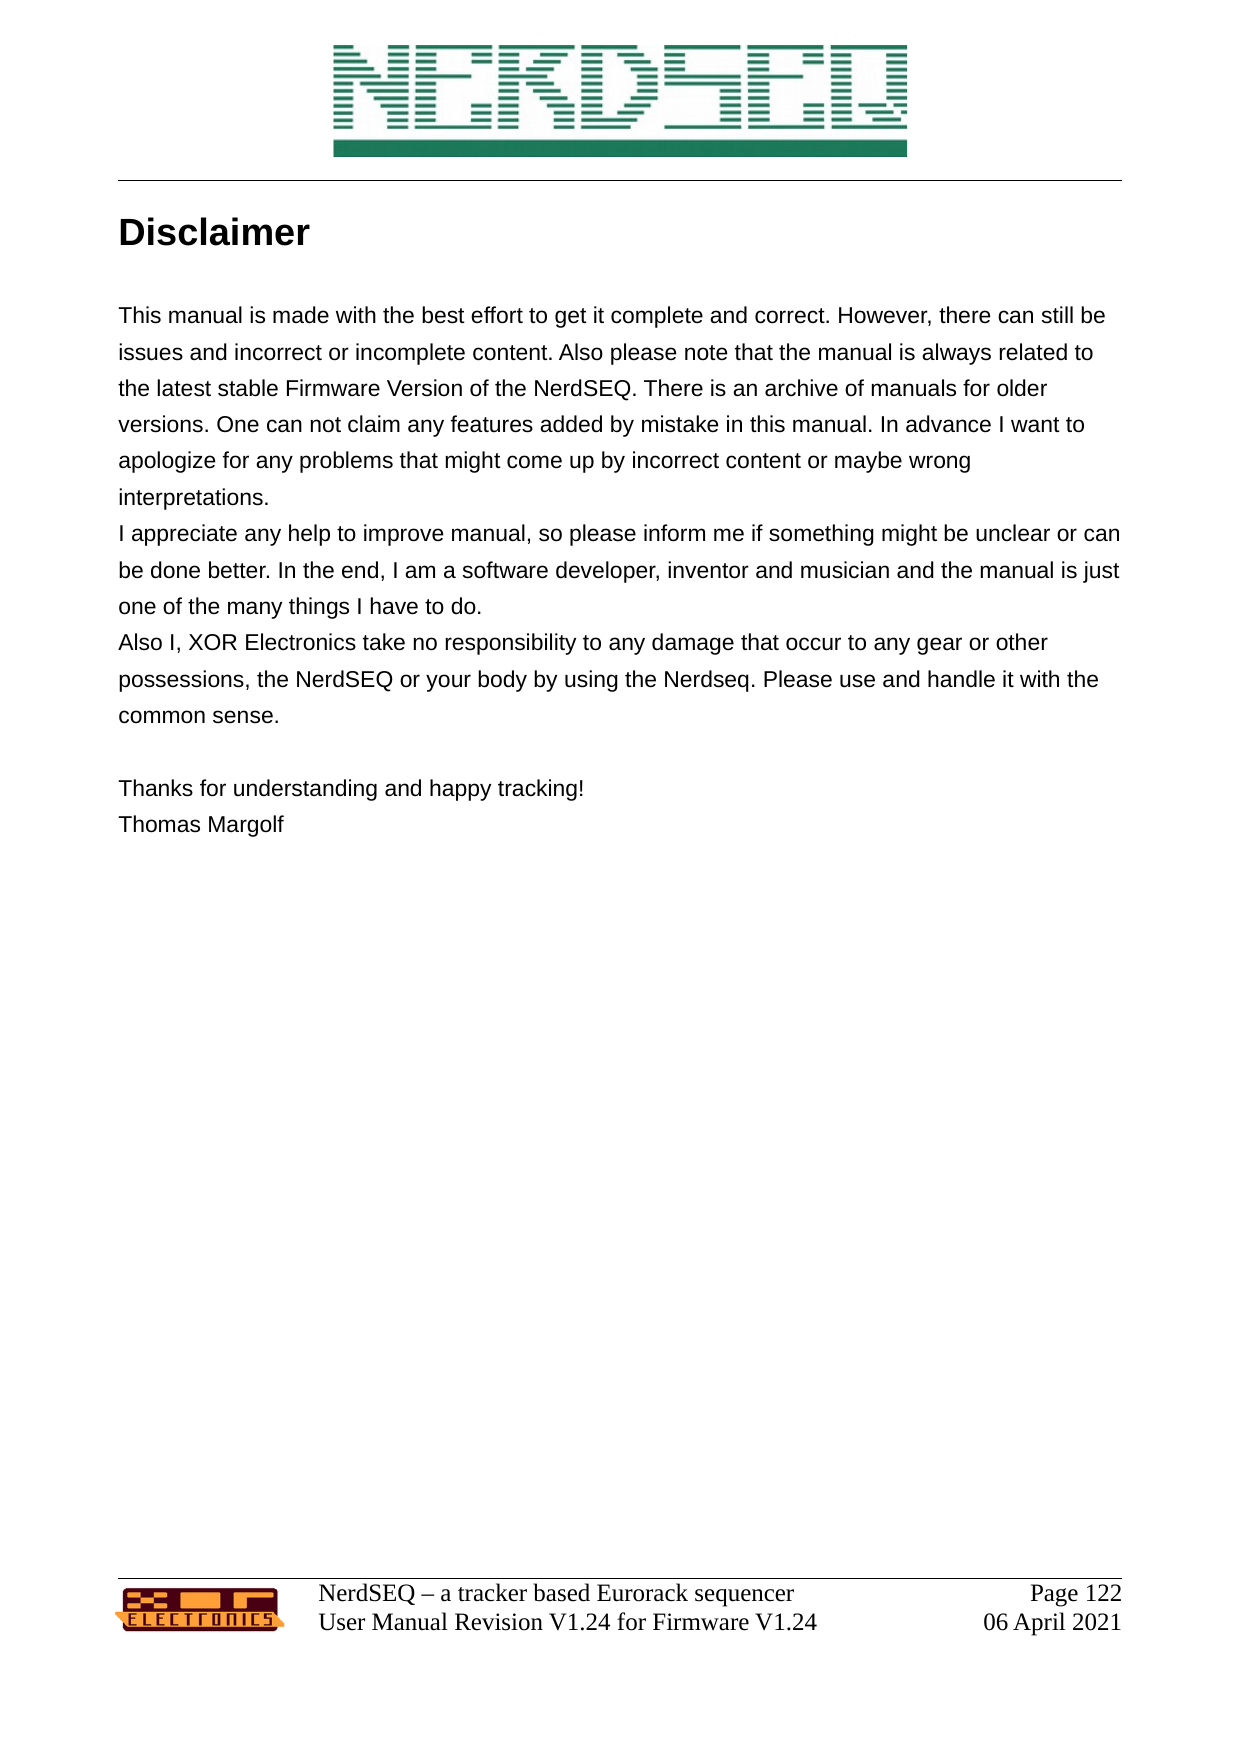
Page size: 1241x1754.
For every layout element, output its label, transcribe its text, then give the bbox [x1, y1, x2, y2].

text Thomas Margolf [118, 811, 1122, 837]
picture [115, 1584, 285, 1634]
text Also I, XOR Electronics take no responsibility to any damage that occur to any gear or other possessions, the NerdSEQ or your body by using the Nerdseq. Please use and handle it with the common sense. [118, 629, 1122, 728]
text Thanks for understanding and happy tracking! [118, 775, 1122, 801]
text This manual is made with the best effort to get it complete and correct. However, there can still be issues and incorrect or incomplete content. Also please note that the manual is always related to the latest stable Firmware Version of the NerdSEQ. There is an archive of manuals for older versions. One can not claim any features added by mistake in this manual. In advance I want to apologize for any problems that might come up by incorrect content or maybe wrong interpretations. [118, 302, 1122, 510]
text I appreciate any help to improve manual, so please inform me if something might be unclear or can be done better. In the end, I am a software developer, inventor and musician and the manual is just one of the many things I have to do. [118, 520, 1122, 619]
picture [333, 45, 908, 157]
subtitle Disclaimer [118, 209, 1122, 253]
